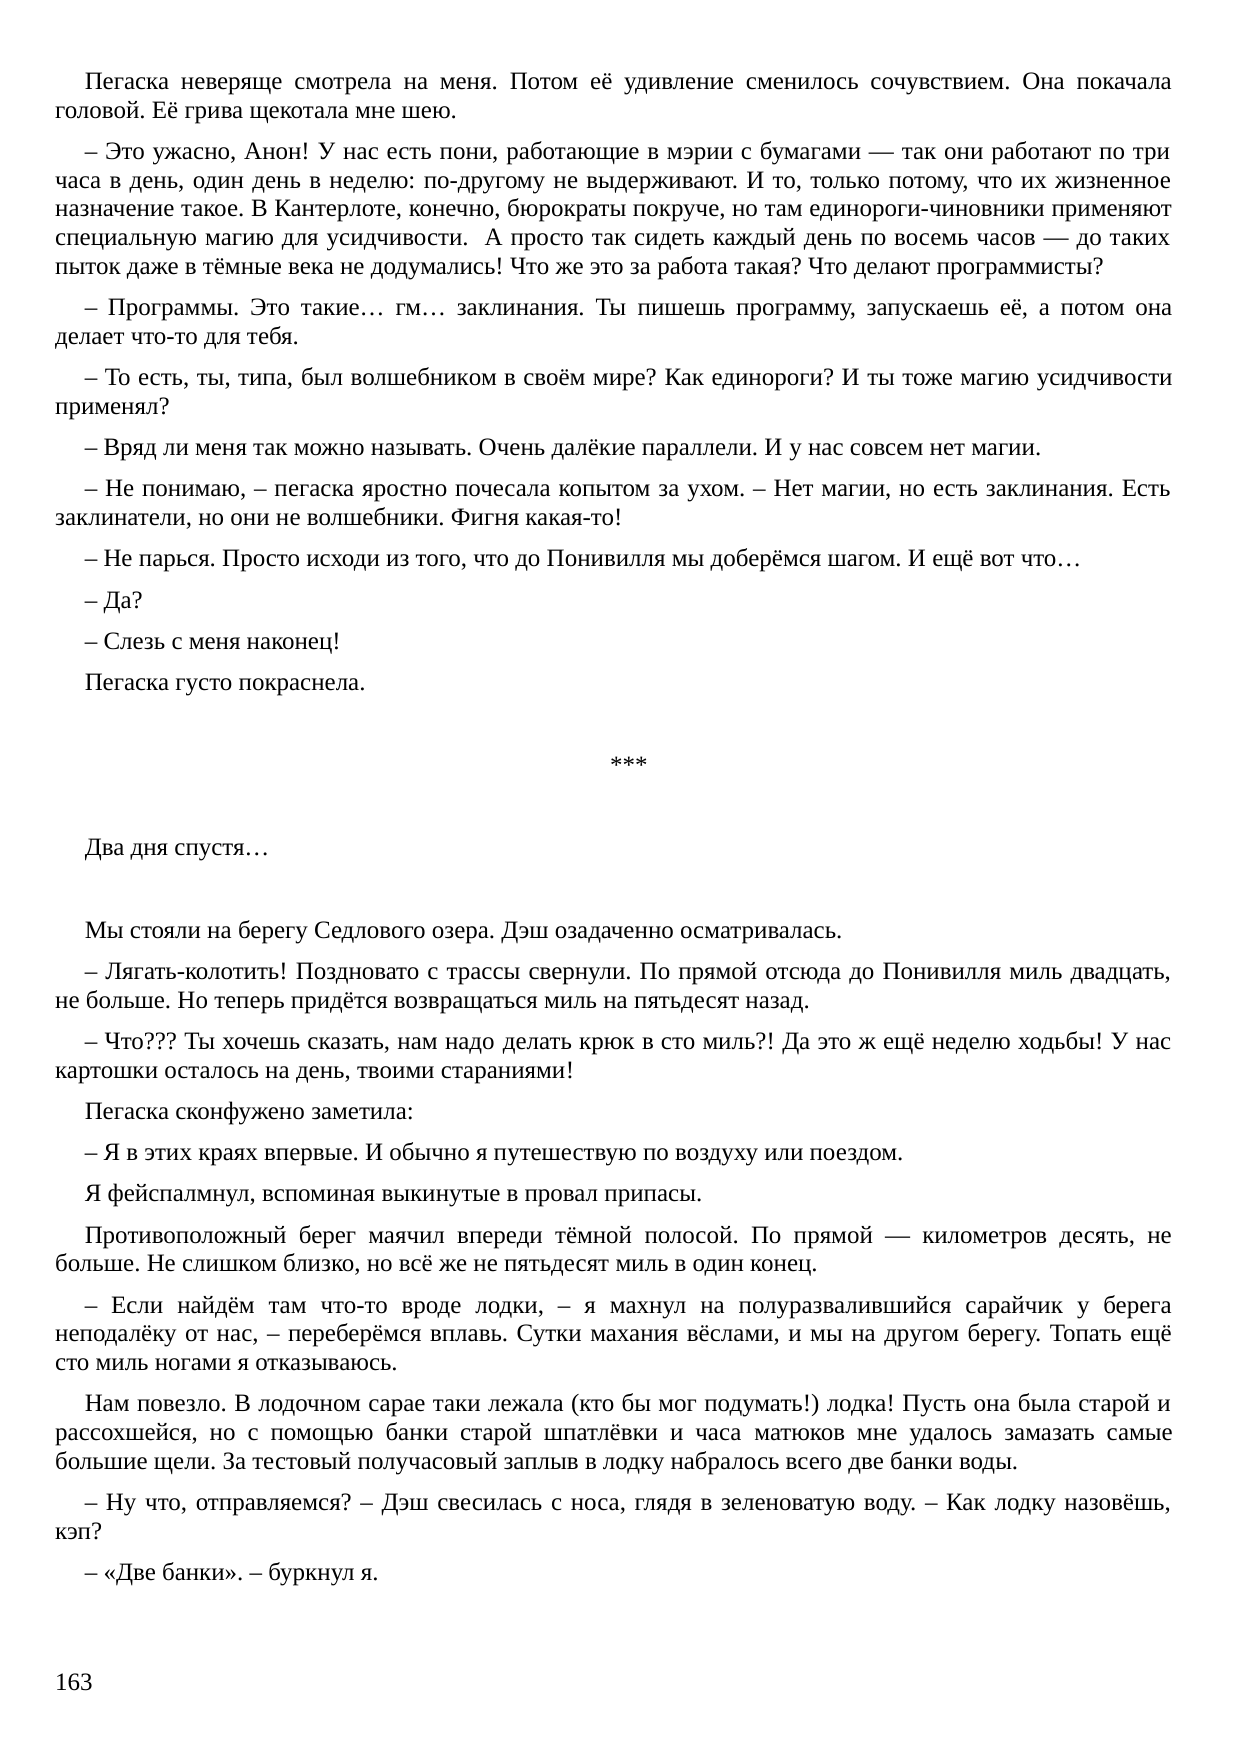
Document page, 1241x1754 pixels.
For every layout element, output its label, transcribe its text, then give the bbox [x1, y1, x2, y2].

text Я фейспалмнул, вспоминая выкинутые в провал припасы. [55, 1178, 1173, 1207]
text – Слезь с меня наконец! [55, 626, 1173, 655]
text – Вряд ли меня так можно называть. Очень далёкие параллели. И у нас совсем нет магии. [55, 432, 1173, 461]
text Пегаска густо покраснела. [55, 667, 1173, 696]
text – Ну что, отправляемся? – Дэш свесилась с носа, глядя в зеленоватую воду. – Как лодку назовёшь, кэп? [55, 1487, 1173, 1545]
text – «Две банки». – буркнул я. [55, 1557, 1173, 1586]
text – Это ужасно, Анон! У нас есть пони, работающие в мэрии с бумагами — так они работают по три часа в день, один день в неделю: по-другому не выдерживают. И то, только потому, что их жизненное назначение такое. В Кантерлоте, конечно, бюрократы покруче, но там единороги-чиновники применяют специальную магию для усидчивости. А просто так сидеть каждый день по восемь часов — до таких пыток даже в тёмные века не додумались! Что же это за работа такая? Что делают программисты? [55, 136, 1173, 280]
text – Если найдём там что-то вроде лодки, – я махнул на полуразвалившийся сарайчик у берега неподалёку от нас, – переберёмся вплавь. Сутки махания вёслами, и мы на другом берегу. Топать ещё сто миль ногами я отказываюсь. [55, 1290, 1173, 1376]
text – Программы. Это такие… гм… заклинания. Ты пишешь программу, запускаешь её, а потом она делает что-то для тебя. [55, 292, 1173, 350]
text Пегаска неверяще смотрела на меня. Потом её удивление сменилось сочувствием. Она покачала головой. Её грива щекотала мне шею. [55, 66, 1173, 123]
text – То есть, ты, типа, был волшебником в своём мире? Как единороги? И ты тоже магию усидчивости применял? [55, 362, 1173, 420]
text – Я в этих краях впервые. И обычно я путешествую по воздуху или поездом. [55, 1137, 1173, 1166]
text Противоположный берег маячил впереди тёмной полосой. По прямой — километров десять, не больше. Не слишком близко, но всё же не пятьдесят миль в один конец. [55, 1220, 1173, 1277]
text – Не понимаю, – пегаска яростно почесала копытом за ухом. – Нет магии, но есть заклинания. Есть заклинатели, но они не волшебники. Фигня какая-то! [55, 473, 1173, 531]
text Нам повезло. В лодочном сарае таки лежала (кто бы мог подумать!) лодка! Пусть она была старой и рассохшейся, но с помощью банки старой шпатлёвки и часа матюков мне удалось замазать самые большие щели. За тестовый получасовый заплыв в лодку набралось всего две банки воды. [55, 1388, 1173, 1475]
text – Лягать-колотить! Поздновато с трассы свернули. По прямой отсюда до Понивилля миль двадцать, не больше. Но теперь придётся возвращаться миль на пятьдесят назад. [55, 956, 1173, 1013]
text – Не парься. Просто исходи из того, что до Понивилля мы доберёмся шагом. И ещё вот что… [55, 543, 1173, 572]
text Пегаска сконфужено заметила: [55, 1096, 1173, 1125]
text – Да? [55, 585, 1173, 613]
text Два дня спустя… [55, 832, 1173, 861]
text – Что??? Ты хочешь сказать, нам надо делать крюк в сто миль?! Да это ж ещё неделю ходьбы! У нас картошки осталось на день, твоими стараниями! [55, 1026, 1173, 1083]
text Мы стояли на берегу Седлового озера. Дэш озадаченно осматривалась. [55, 915, 1173, 943]
text *** [55, 750, 1173, 778]
